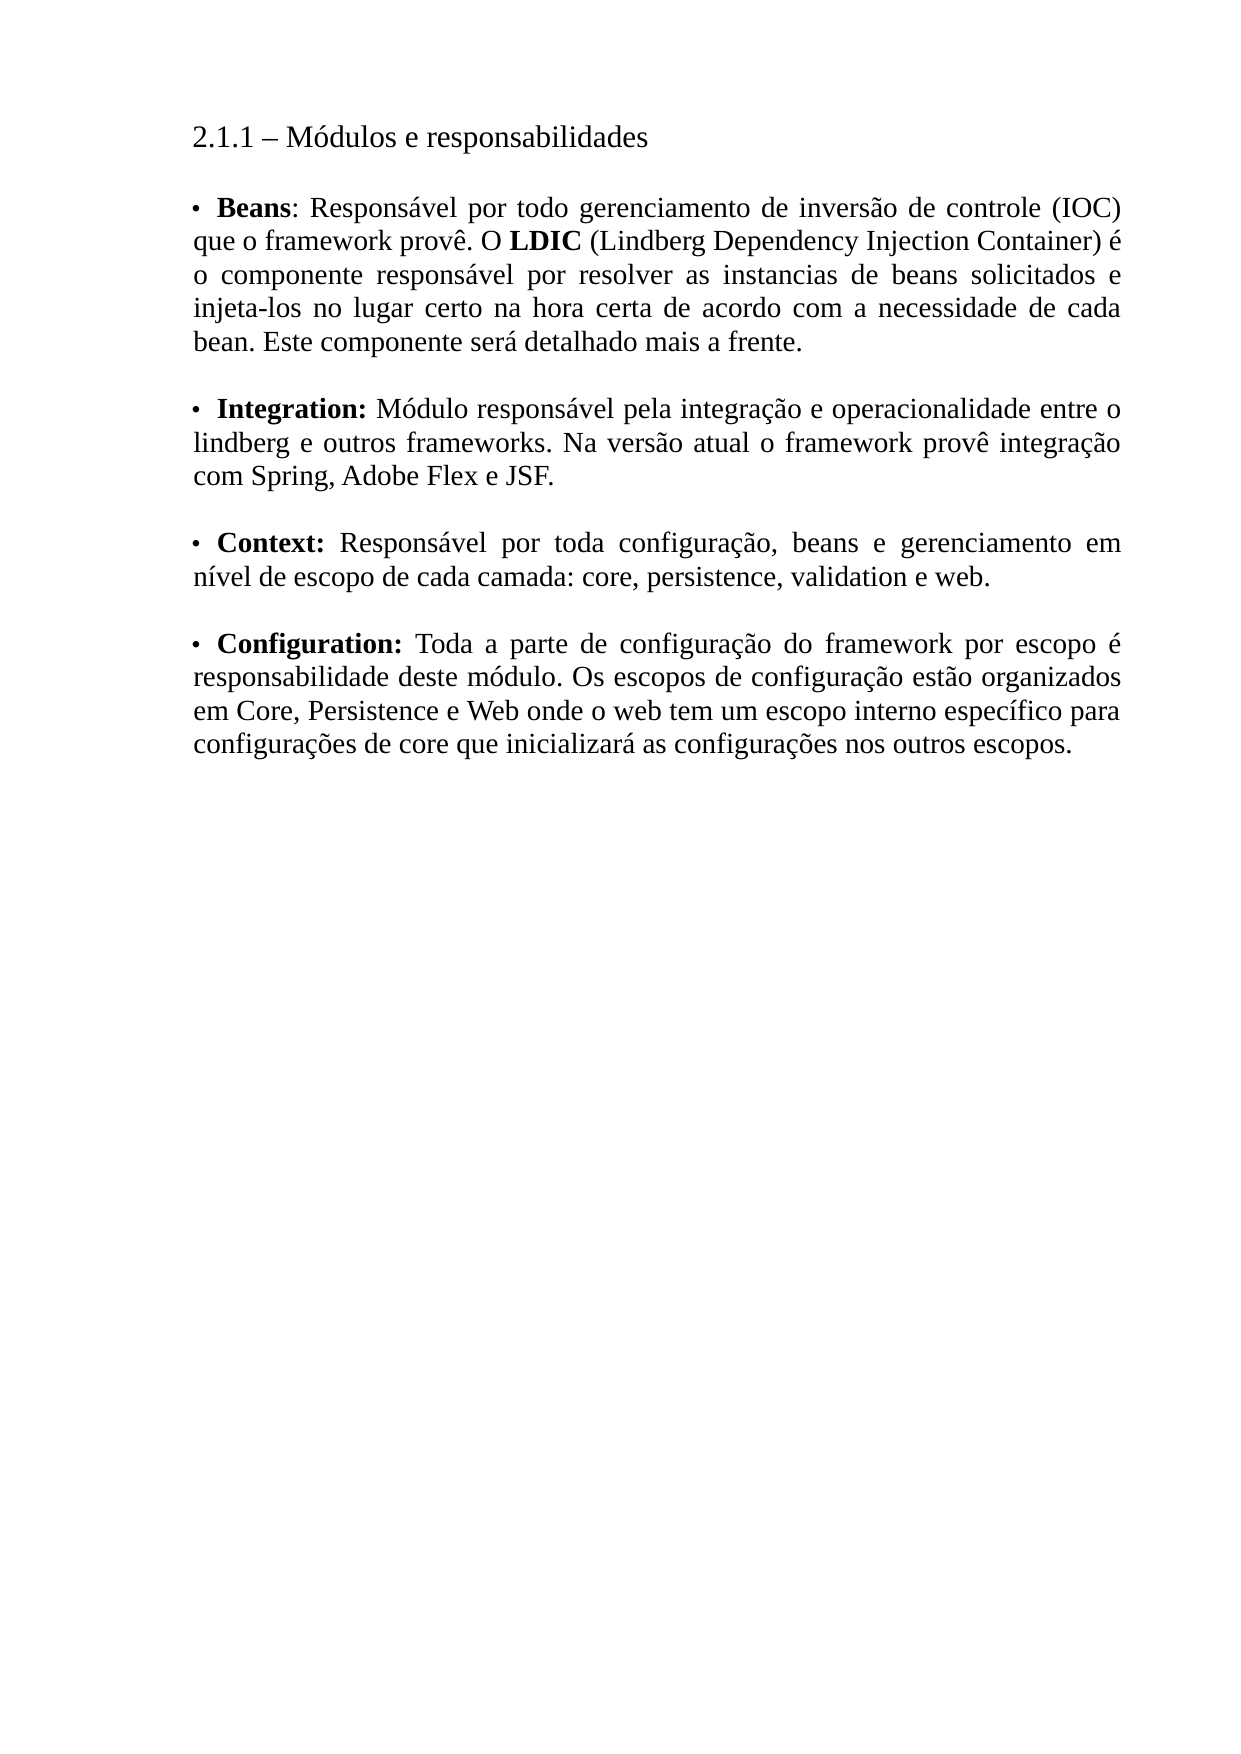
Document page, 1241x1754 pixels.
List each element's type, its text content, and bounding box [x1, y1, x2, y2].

list Integration: Módulo responsável pela integração e operacionalidade entre o lindberg e outros frameworks. Na versão atual o framework provê integração com Spring, Adobe Flex e JSF. [192, 391, 1122, 492]
list Context: Responsável por toda configuração, beans e gerenciamento em nível de escopo de cada camada: core, persistence, validation e web. [192, 525, 1122, 592]
text 2.1.1 – Módulos e responsabilidades [118, 118, 1122, 154]
list Beans: Responsável por todo gerenciamento de inversão de controle (IOC) que o framework provê. O LDIC (Lindberg Dependency Injection Container) é o componente responsável por resolver as instancias de beans solicitados e injeta-los no lugar certo na hora certa de acordo com a necessidade de cada bean. Este componente será detalhado mais a frente. [192, 190, 1122, 358]
list Configuration: Toda a parte de configuração do framework por escopo é responsabilidade deste módulo. Os escopos de configuração estão organizados em Core, Persistence e Web onde o web tem um escopo interno específico para configurações de core que inicializará as configurações nos outros escopos. [192, 626, 1122, 760]
